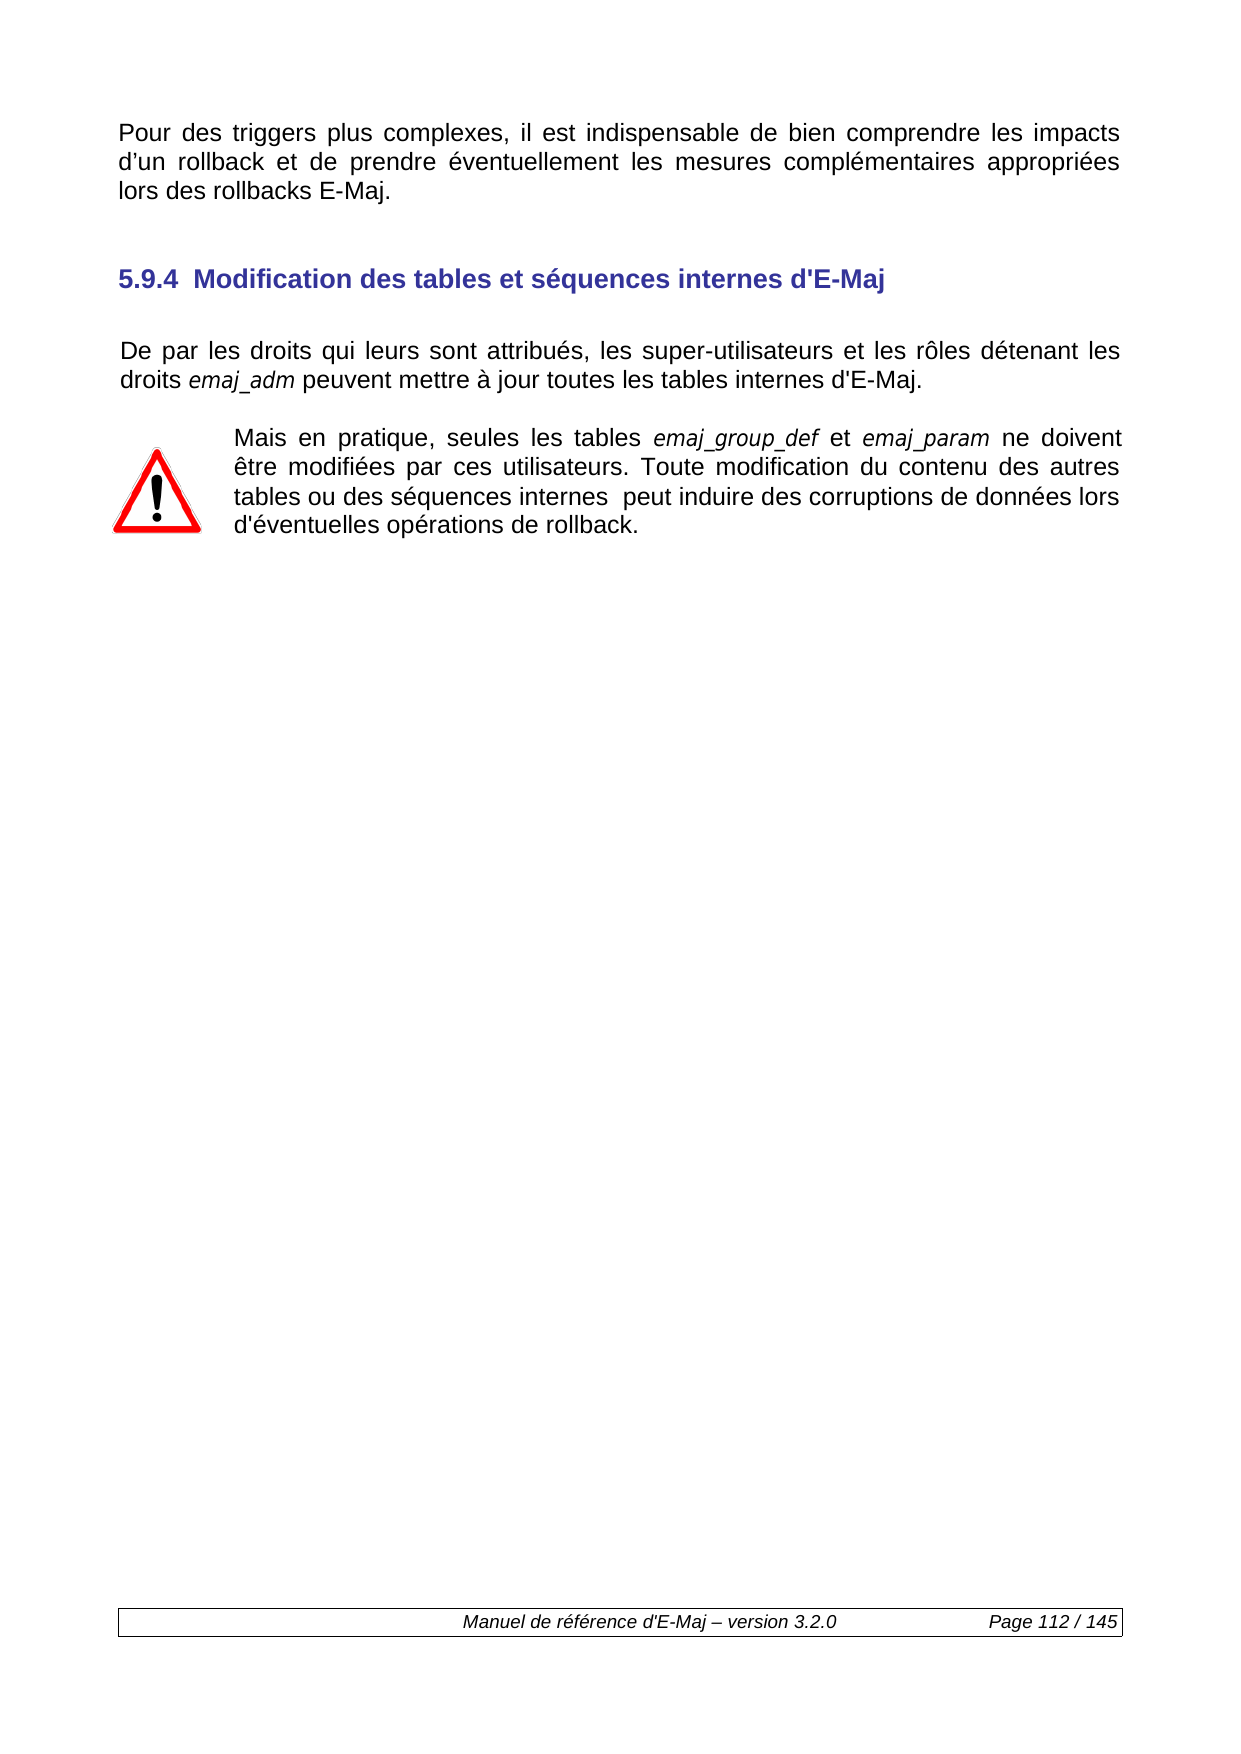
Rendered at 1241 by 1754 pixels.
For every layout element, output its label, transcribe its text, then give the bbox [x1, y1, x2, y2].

text De par les droits qui leurs sont attribués, les super-utilisateurs et les rôles détenant les droits emaj_adm peuvent mettre à jour toutes les tables internes d'E-Maj. [120, 336, 1122, 394]
picture [112, 447, 202, 534]
text Pour des triggers plus complexes, il est indispensable de bien comprendre les impacts d’un rollback et de prendre éventuellement les mesures complémentaires appropriées lors des rollbacks E-Maj. [118, 118, 1122, 205]
text Mais en pratique, seules les tables emaj_group_def et emaj_param ne doivent être modifiées par ces utilisateurs. Toute modification du contenu des autres tables ou des séquences internes peut induire des corruptions de données lors d'éventuelles opérations de rollback. [234, 423, 1122, 539]
subtitle Modification des tables et séquences internes d'E-Maj [118, 263, 1122, 294]
